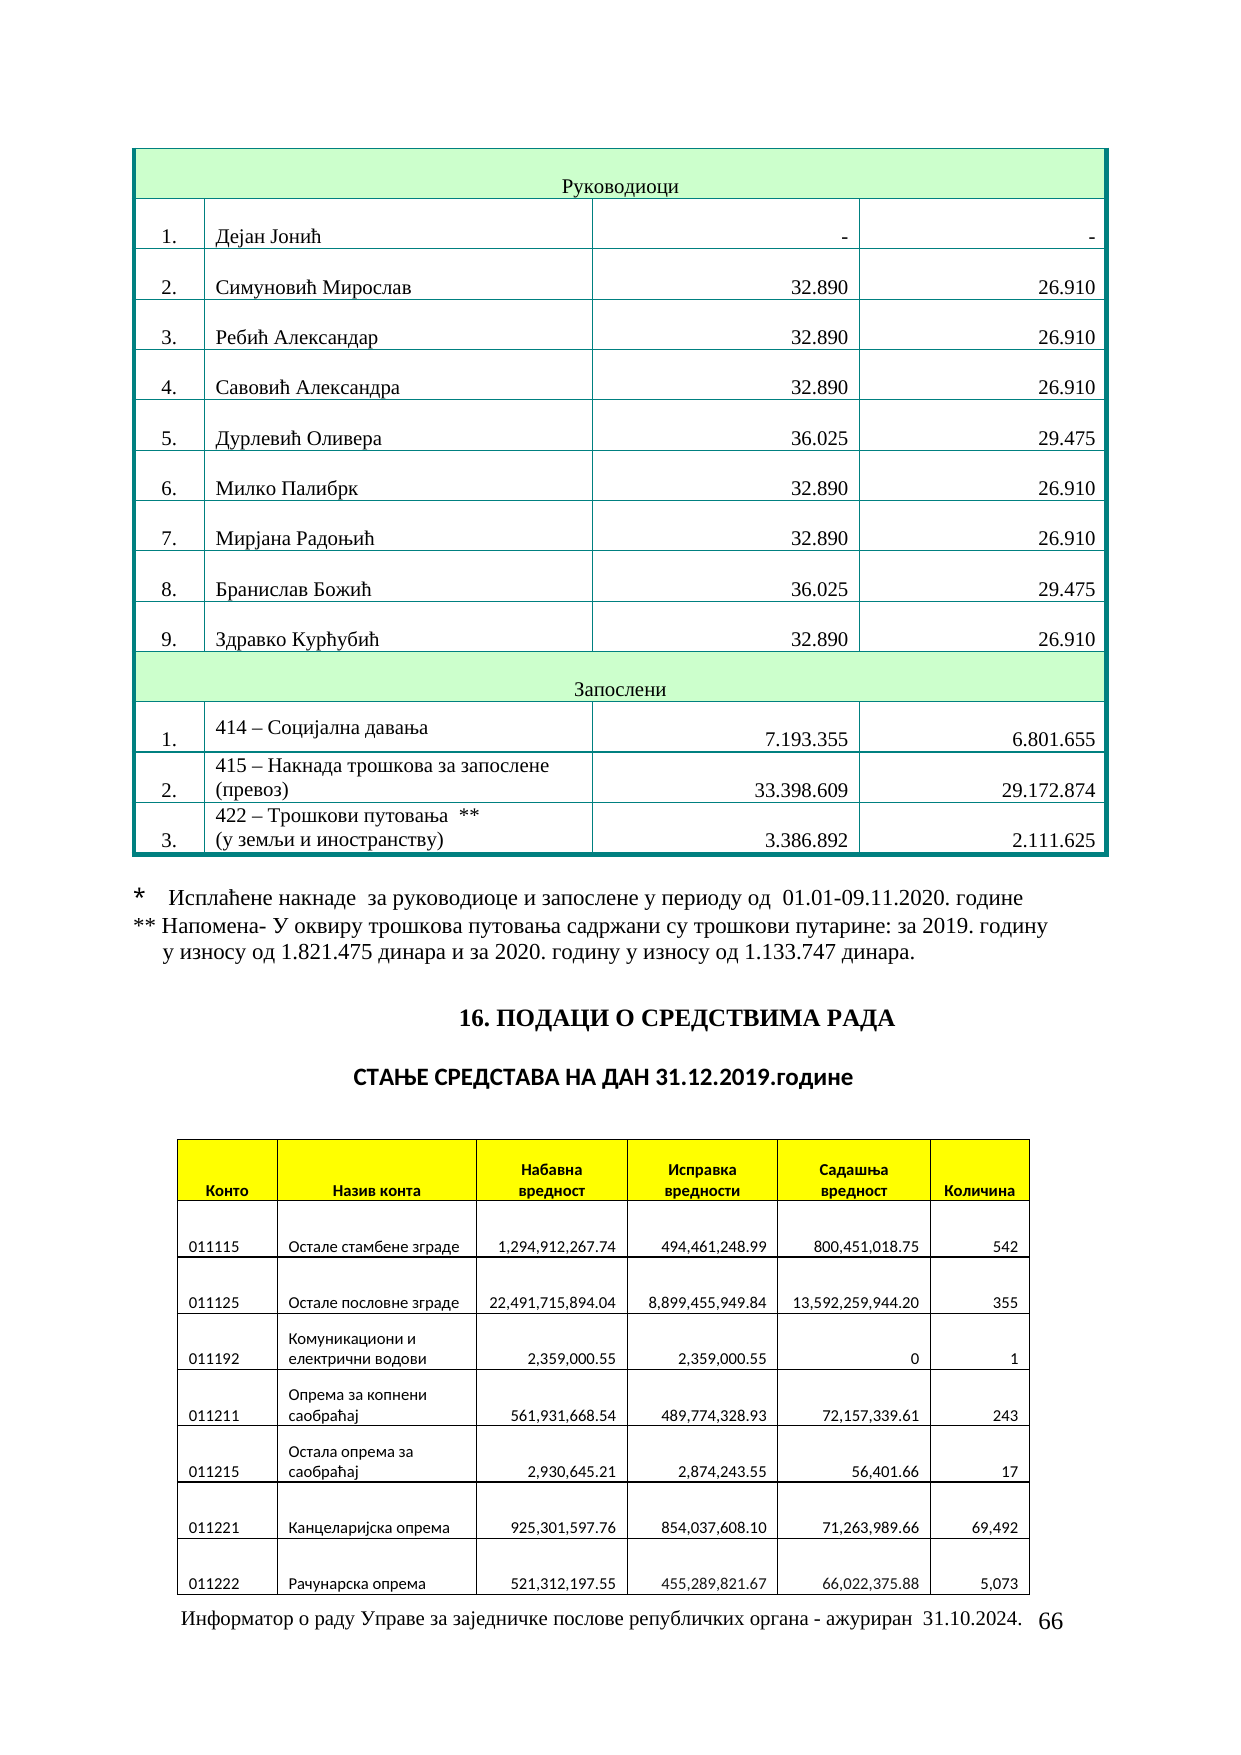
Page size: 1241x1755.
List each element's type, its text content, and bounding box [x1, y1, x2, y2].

table_header [930, 1061, 1029, 1091]
table_cell 29.475 [860, 400, 1104, 449]
table_cell 2.111.625 [860, 803, 1104, 852]
table_cell 32.890 [593, 300, 859, 349]
table_cell 521,312,197.55 [477, 1539, 627, 1594]
table_cell [778, 1115, 930, 1139]
table_cell 011215 [178, 1426, 277, 1481]
table_cell 26.910 [860, 300, 1104, 349]
table_cell 8. [136, 551, 204, 601]
table_cell 5. [136, 400, 204, 449]
table_cell 2. [136, 249, 204, 299]
table_cell Дејан Јонић [205, 199, 592, 248]
table_cell 33.398.609 [593, 753, 859, 802]
table_cell Набавна вредност [477, 1140, 627, 1200]
table_cell 1 [931, 1314, 1029, 1369]
table_cell [627, 1115, 778, 1139]
table_cell 422 – Трошкови путовања ** (у земљи и иностранству) [205, 803, 592, 852]
table_cell Остала опрема за саобраћај [278, 1426, 476, 1481]
table_cell 542 [931, 1201, 1029, 1256]
table_cell Симуновић Мирослав [205, 249, 592, 299]
table_cell [177, 1091, 277, 1115]
table_cell 011192 [178, 1314, 277, 1369]
subtitle 16. ПОДАЦИ О СРЕДСТВИМА РАДА [177, 1003, 1063, 1032]
table_cell [930, 1115, 1029, 1139]
table_cell Руководиоци [136, 149, 1104, 198]
table_cell 8,899,455,949.84 [628, 1258, 777, 1313]
table_cell Исправка вредности [628, 1140, 777, 1200]
table_cell 415 – Накнада трошкова за запослене (превоз) [205, 753, 592, 802]
table_cell [930, 1091, 1029, 1115]
table_cell 26.910 [860, 602, 1104, 651]
table_header [177, 1061, 277, 1091]
table_cell 9. [136, 602, 204, 651]
table_cell 29.172.874 [860, 753, 1104, 802]
table_cell Здравко Курћубић [205, 602, 592, 651]
text * Исплаћене накнаде за руководиоце и запослене у периоду од 01.01-09.11.2020. године [133, 881, 1063, 912]
table_cell 011222 [178, 1539, 277, 1594]
table_cell Запослени [136, 652, 1104, 701]
table_cell 36.025 [593, 400, 859, 449]
table_cell 7. [136, 501, 204, 550]
table_cell 26.910 [860, 501, 1104, 550]
table_cell Дурлевић Оливера [205, 400, 592, 449]
table_cell 011125 [178, 1258, 277, 1313]
table_cell 32.890 [593, 350, 859, 399]
table_cell 011115 [178, 1201, 277, 1256]
table_cell 72,157,339.61 [778, 1370, 930, 1425]
table_cell Остале пословне зграде [278, 1258, 476, 1313]
table_cell 66,022,375.88 [778, 1539, 930, 1594]
table_cell 011221 [178, 1483, 277, 1538]
table_cell 243 [931, 1370, 1029, 1425]
table_cell - [593, 199, 859, 248]
table_cell 32.890 [593, 501, 859, 550]
table_cell [778, 1091, 930, 1115]
table_cell Назив конта [278, 1140, 476, 1200]
table_cell 26.910 [860, 451, 1104, 500]
table_cell Канцеларијска опрема [278, 1483, 476, 1538]
table_cell [476, 1115, 627, 1139]
table_cell 925,301,597.76 [477, 1483, 627, 1538]
table_cell 355 [931, 1258, 1029, 1313]
table_cell 1. [136, 199, 204, 248]
table_cell 36.025 [593, 551, 859, 601]
table_cell 71,263,989.66 [778, 1483, 930, 1538]
table_cell 2,874,243.55 [628, 1426, 777, 1481]
table_cell 2,359,000.55 [628, 1314, 777, 1369]
table_cell 494,461,248.99 [628, 1201, 777, 1256]
table_cell [627, 1091, 778, 1115]
table_cell 5,073 [931, 1539, 1029, 1594]
table_header СТАЊЕ СРЕДСТАВА НА ДАН 31.12.2019.године [277, 1061, 930, 1091]
table_cell 7.193.355 [593, 702, 859, 751]
table_cell 26.910 [860, 350, 1104, 399]
table_cell [476, 1091, 627, 1115]
table_cell Бранислав Божић [205, 551, 592, 601]
table_cell 3. [136, 300, 204, 349]
table_cell [277, 1115, 476, 1139]
table_cell Садашња вредност [778, 1140, 930, 1200]
table_cell 4. [136, 350, 204, 399]
table_cell 32.890 [593, 249, 859, 299]
table_cell 13,592,259,944.20 [778, 1258, 930, 1313]
table_cell 56,401.66 [778, 1426, 930, 1481]
table_cell 011211 [178, 1370, 277, 1425]
table_cell Конто [178, 1140, 277, 1200]
table_cell 489,774,328.93 [628, 1370, 777, 1425]
table_cell 2,359,000.55 [477, 1314, 627, 1369]
text ** Напомена- У оквиру трошкова путовања садржани су трошкови путарине: за 2019. годину у износу од 1.821.475 динара и за 2020. годину у износу од 1.133.747 динара. [133, 912, 1063, 965]
table_cell Ребић Александар [205, 300, 592, 349]
table_cell Комуникациони и електрични водови [278, 1314, 476, 1369]
table_cell 22,491,715,894.04 [477, 1258, 627, 1313]
table_cell 455,289,821.67 [628, 1539, 777, 1594]
table_cell 32.890 [593, 602, 859, 651]
table_cell 26.910 [860, 249, 1104, 299]
table_cell 3. [136, 803, 204, 852]
table_cell Остале стамбене зграде [278, 1201, 476, 1256]
table_cell 6. [136, 451, 204, 500]
table_cell 6.801.655 [860, 702, 1104, 751]
table_cell 69,492 [931, 1483, 1029, 1538]
table_cell Милко Палибрк [205, 451, 592, 500]
table_cell 32.890 [593, 451, 859, 500]
table_cell [177, 1115, 277, 1139]
table_cell Количина [931, 1140, 1029, 1200]
table_cell 2,930,645.21 [477, 1426, 627, 1481]
table_cell - [860, 199, 1104, 248]
table_cell 414 – Социјална давања [205, 702, 592, 751]
table_cell 1,294,912,267.74 [477, 1201, 627, 1256]
table_cell 0 [778, 1314, 930, 1369]
table_cell 1. [136, 702, 204, 751]
table_cell [277, 1091, 476, 1115]
table_cell 800,451,018.75 [778, 1201, 930, 1256]
table_cell 2. [136, 753, 204, 802]
table_cell 854,037,608.10 [628, 1483, 777, 1538]
table_cell Мирјана Радоњић [205, 501, 592, 550]
table_cell Опрема за копнени саобраћај [278, 1370, 476, 1425]
table_cell 561,931,668.54 [477, 1370, 627, 1425]
table_cell 3.386.892 [593, 803, 859, 852]
table_cell 29.475 [860, 551, 1104, 601]
table_cell Савовић Александра [205, 350, 592, 399]
table_cell 17 [931, 1426, 1029, 1481]
table_cell Рачунарска опрема [278, 1539, 476, 1594]
